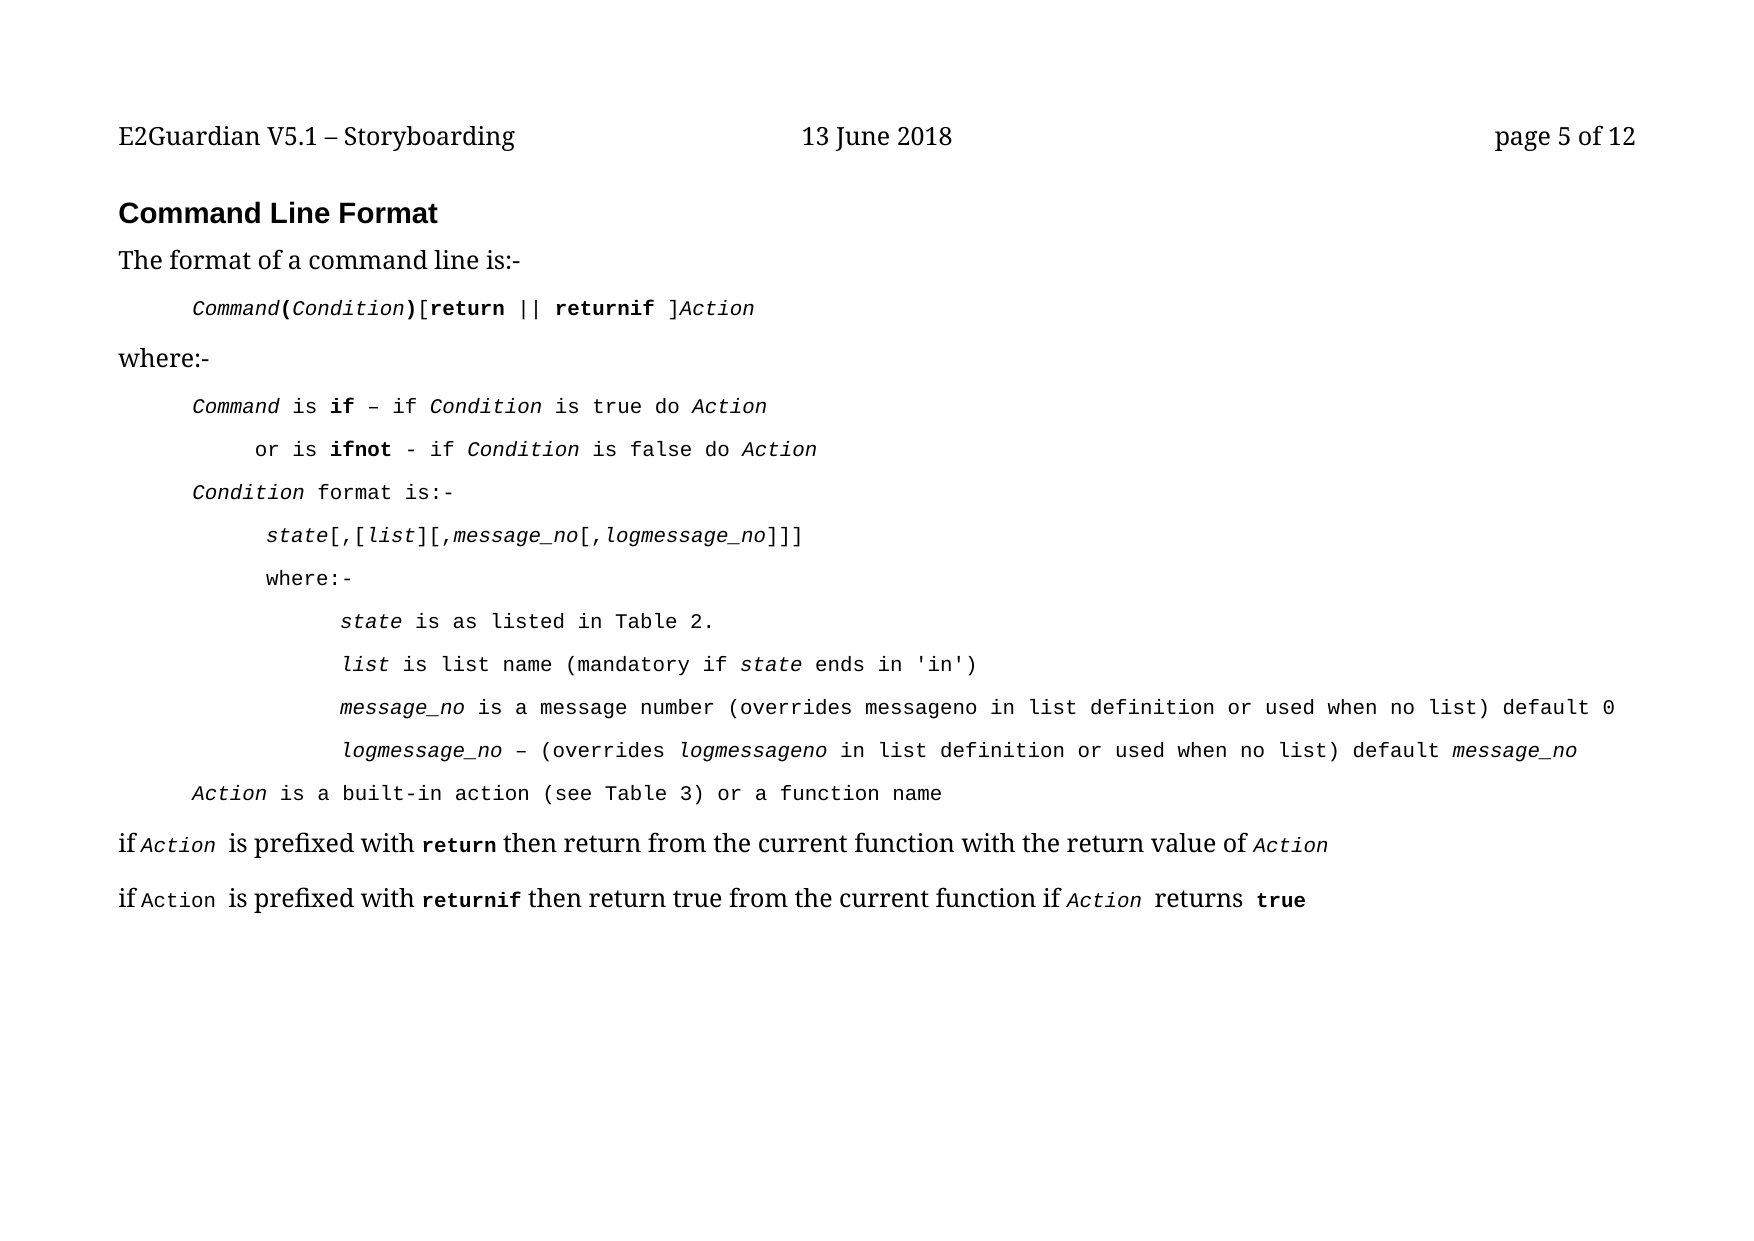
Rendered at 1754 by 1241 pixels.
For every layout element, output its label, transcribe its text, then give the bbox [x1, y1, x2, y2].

text state is as listed in Table 2. [192, 611, 1636, 634]
text if Action is prefixed with returnif then return true from the current function if Action returns true [118, 881, 1636, 915]
text logmessage_no – (overrides logmessageno in list definition or used when no list) default message_no [192, 739, 1636, 763]
text The format of a command line is:- [118, 242, 1636, 277]
subtitle Command Line Format [118, 196, 1636, 230]
text or is ifnot - if Condition is false do Action [192, 439, 1636, 463]
text list is list name (mandatory if state ends in 'in') [192, 654, 1636, 677]
text state[,[list][,message_no[,logmessage_no]]] [266, 525, 1636, 549]
text Command is if – if Condition is true do Action [192, 396, 1636, 420]
text message_no is a message number (overrides messageno in list definition or used when no list) default 0 [192, 697, 1636, 720]
text Action is a built-in action (see Table 3) or a function name [192, 782, 1636, 806]
text if Action is prefixed with return then return from the current function with the return value of Action [118, 825, 1636, 859]
text Condition format is:- [192, 482, 1636, 506]
text where:- [192, 568, 1636, 592]
text Command(Condition)[return || returnif ]Action [192, 298, 1636, 322]
text where:- [118, 341, 1636, 375]
